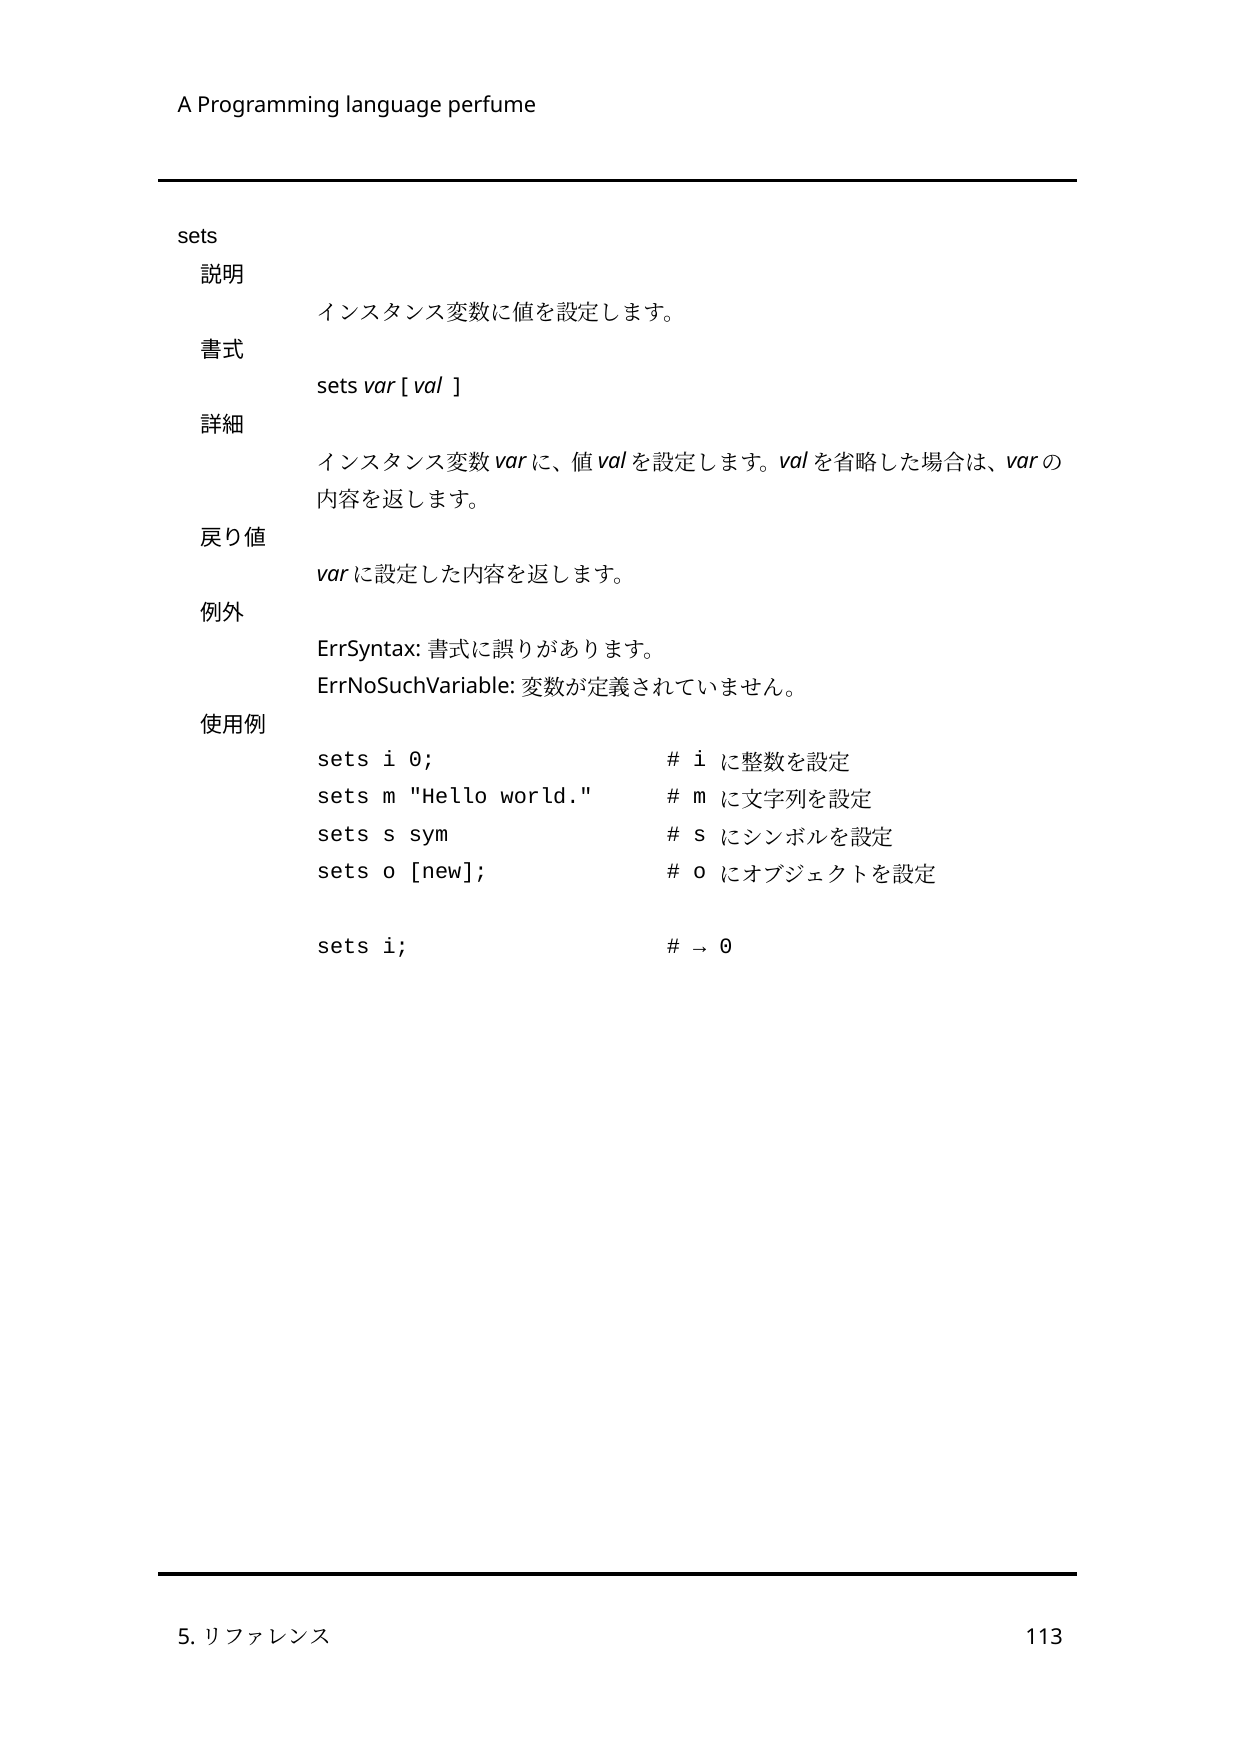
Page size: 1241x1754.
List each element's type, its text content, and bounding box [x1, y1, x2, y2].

table_cell インスタンス変数varに、値valを設定します。valを省略した場合は、varの内容を返します。 [317, 404, 1063, 517]
table_header 説明 [200, 254, 317, 329]
table_cell sets var [ val ] [317, 329, 1063, 404]
table_header インスタンス変数に値を設定します。 [317, 254, 1063, 329]
table_cell 例外 [200, 592, 317, 704]
table_cell varに設定した内容を返します。 [317, 517, 1063, 592]
table_cell 書式 [200, 329, 317, 404]
table_cell sets i 0; # i に整数を設定 sets m "Hello world." # m に文字列を設定 sets s sym # s にシンボルを設定 sets o [new]; # o にオブジェクトを設定 sets i; # → 0 [317, 704, 1063, 967]
table_cell 詳細 [200, 404, 317, 517]
table_cell 戻り値 [200, 517, 317, 592]
table_cell ErrSyntax: 書式に誤りがあります。 ErrNoSuchVariable: 変数が定義されていません。 [317, 592, 1063, 704]
table_cell 使用例 [200, 704, 317, 967]
subtitle sets [177, 217, 1063, 254]
